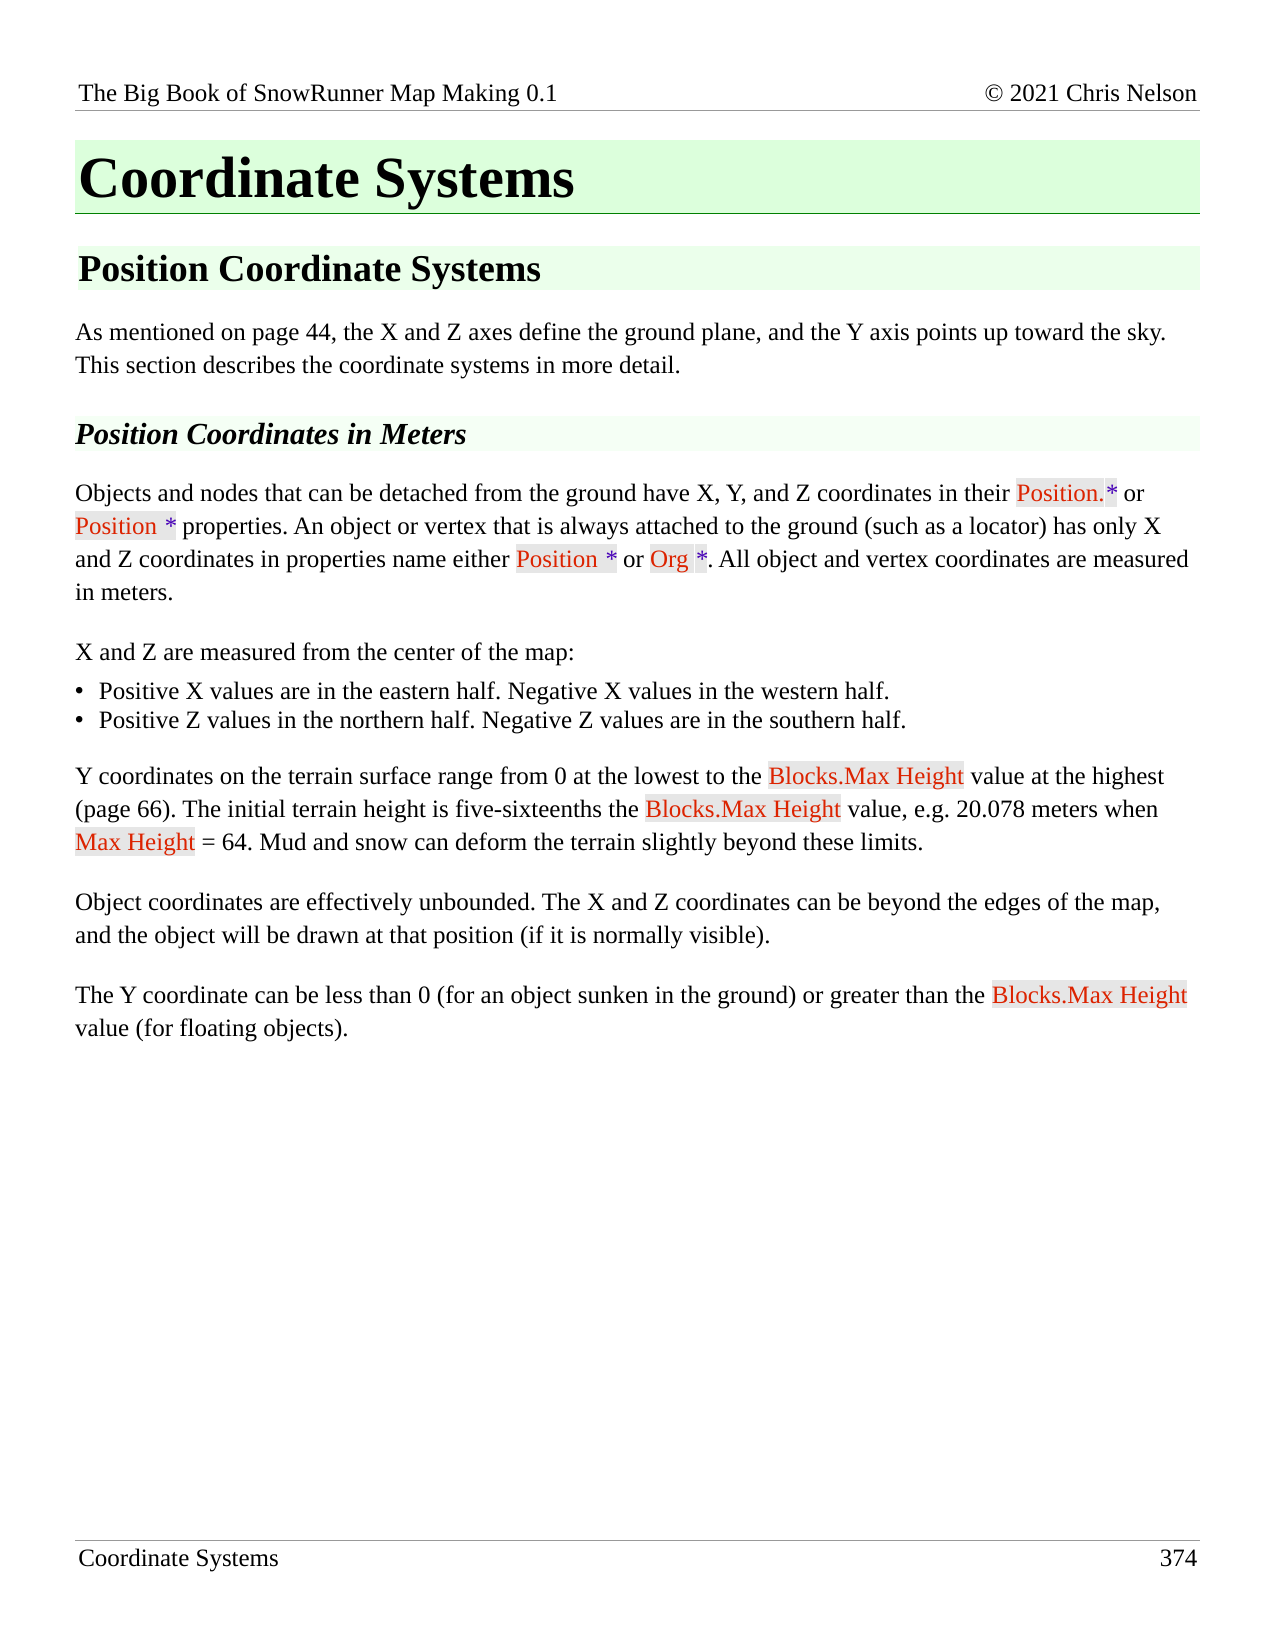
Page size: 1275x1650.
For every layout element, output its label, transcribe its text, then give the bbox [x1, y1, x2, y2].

text Y coordinates on the terrain surface range from 0 at the lowest to the Blocks.Max Height value at the highest (page 66). The initial terrain height is five-sixteenths the Blocks.Max Height value, e.g. 20.078 meters when Max Height = 64. Mud and snow can deform the terrain slightly beyond these limits. [75, 761, 1200, 856]
text Objects and nodes that can be detached from the ground have X, Y, and Z coordinates in their Position.* or Position * properties. An object or vertex that is always attached to the ground (such as a locator) has only X and Z coordinates in properties name either Position * or Org *. All object and vertex coordinates are measured in meters. [75, 478, 1200, 606]
subtitle Position Coordinates in Meters [75, 416, 1200, 451]
subtitle X and Z are measured from the center of the map: [75, 637, 1200, 666]
subtitle Position Coordinate Systems [78, 246, 1200, 290]
text Object coordinates are effectively unbounded. The X and Z coordinates can be beyond the edges of the map, and the object will be drawn at that position (if it is normally visible). [75, 887, 1200, 948]
list Positive Z values in the northern half. Negative Z values are in the southern half. [75, 705, 1200, 734]
list Positive X values are in the eastern half. Negative X values in the western half. [75, 676, 1200, 705]
text As mentioned on page 44, the X and Z axes define the ground plane, and the Y axis points up toward the sky. This section describes the coordinate systems in more detail. [75, 317, 1200, 378]
text The Y coordinate can be less than 0 (for an object sunken in the ground) or greater than the Blocks.Max Height value (for floating objects). [75, 980, 1200, 1042]
subtitle Coordinate Systems [75, 140, 1200, 213]
